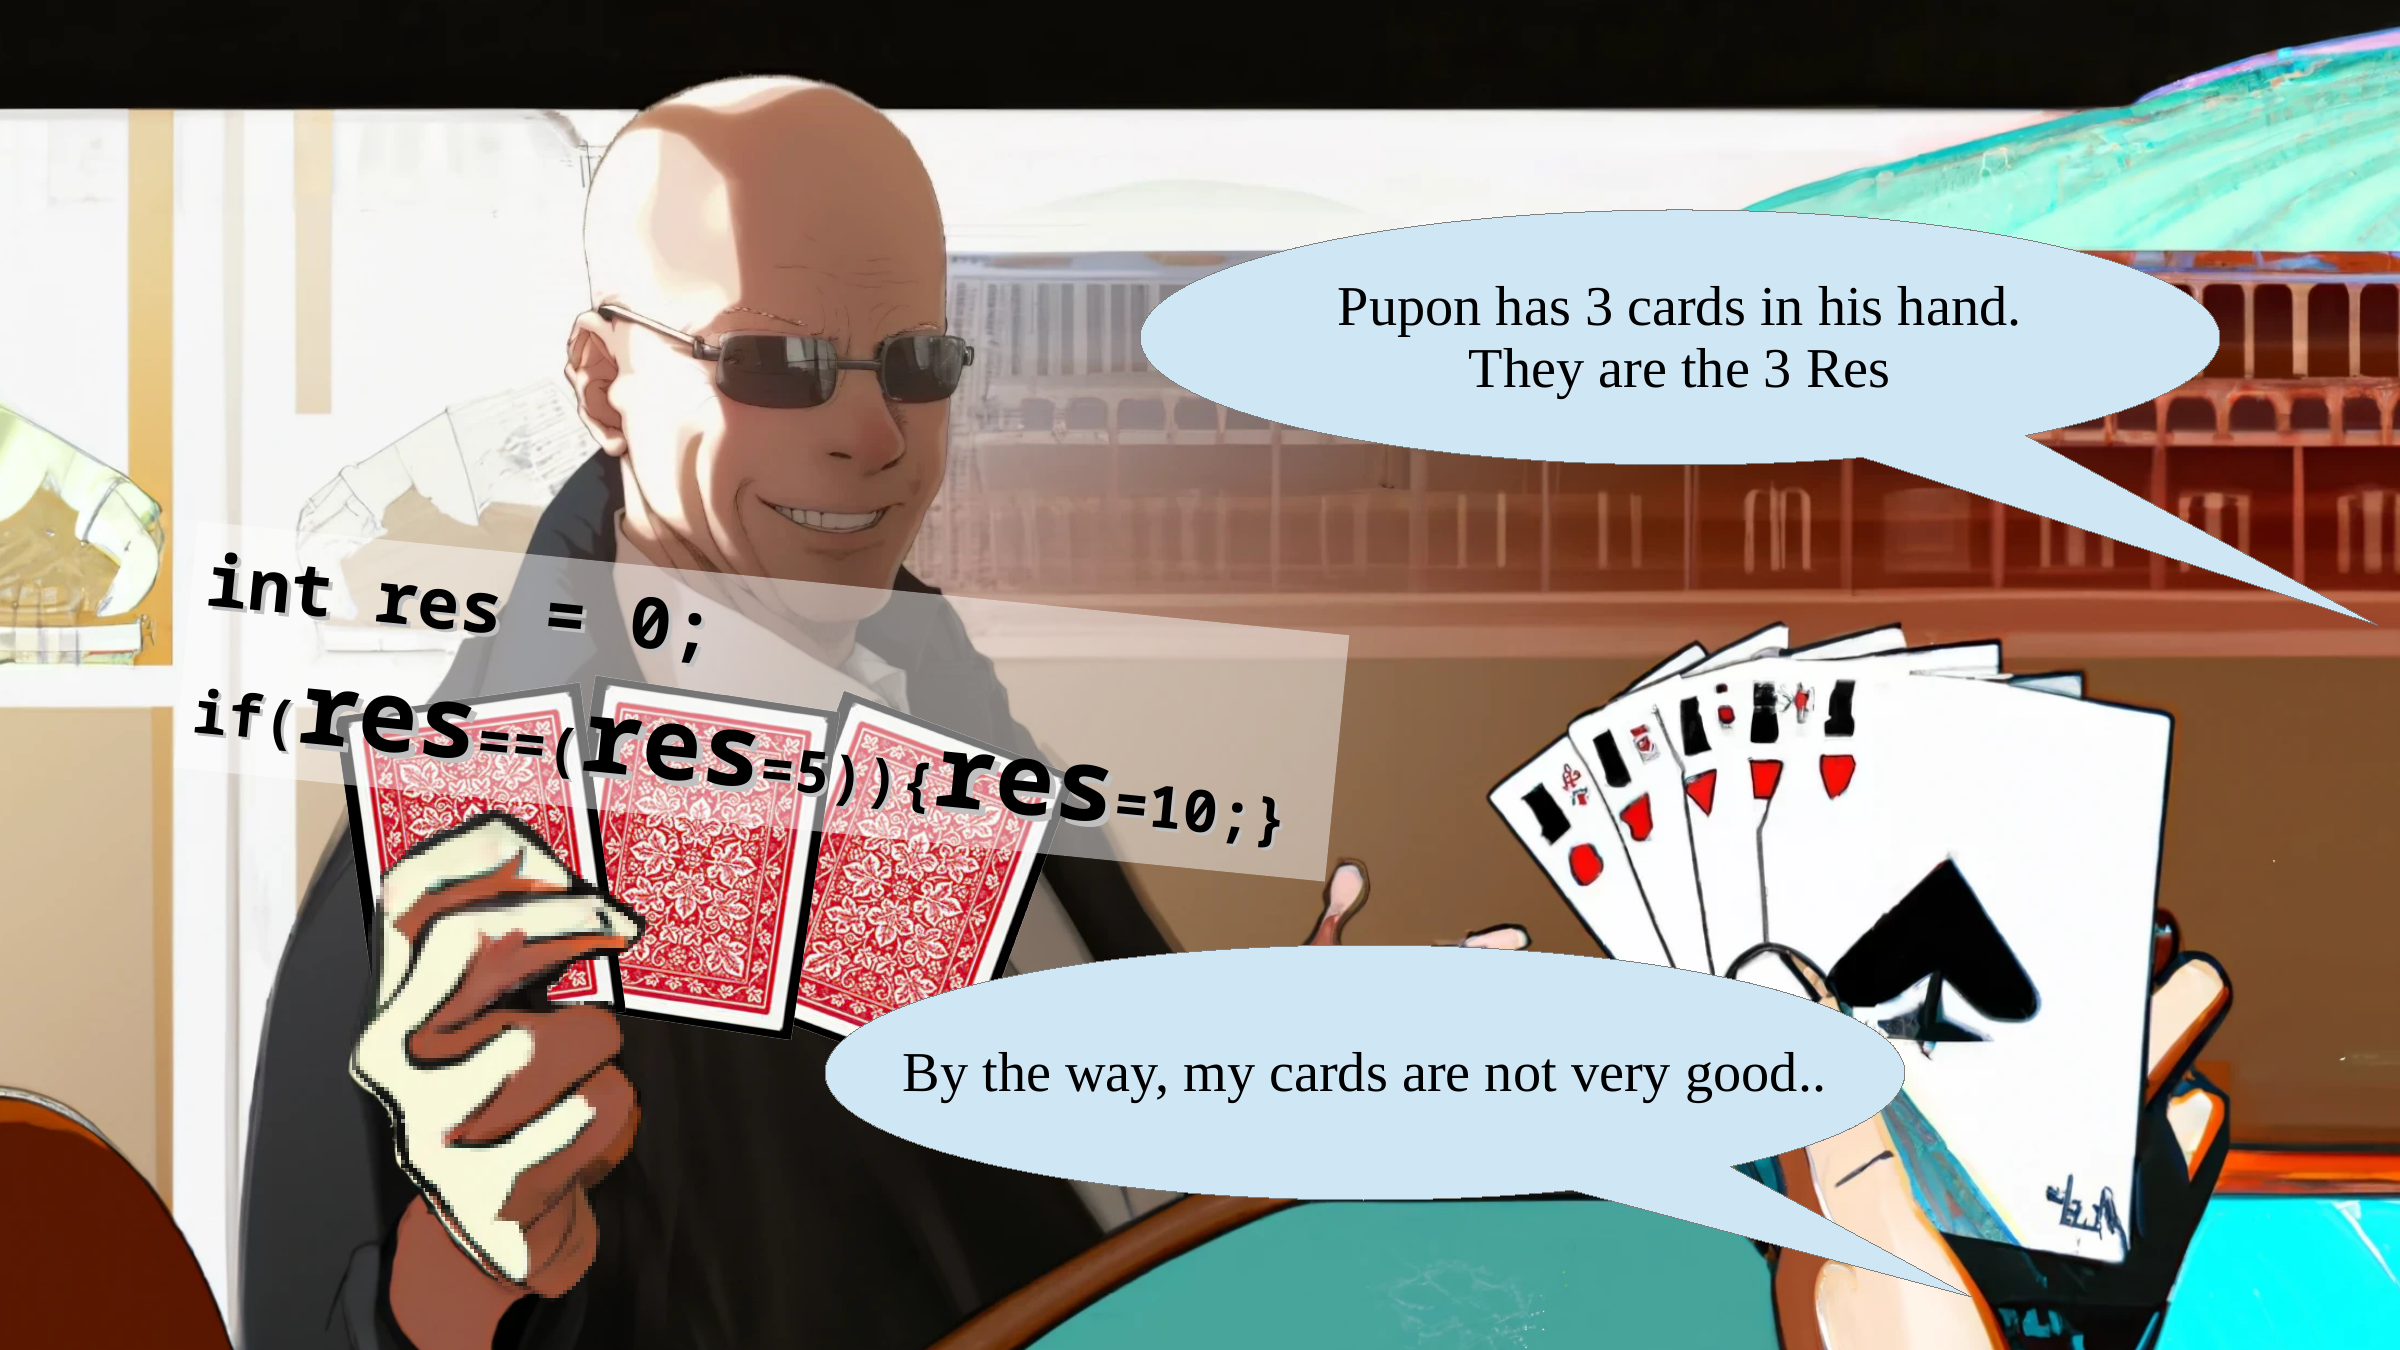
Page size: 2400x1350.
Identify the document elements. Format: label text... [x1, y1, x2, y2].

text_box int res = 0; if(res==(res=5)){res=10;} [175, 521, 1350, 860]
picture [0, 0, 2400, 1350]
text_box Pupon has 3 cards in his hand. They are the 3 Res [1140, 209, 2378, 626]
text_box By the way, my cards are not very good.. [825, 945, 1972, 1297]
